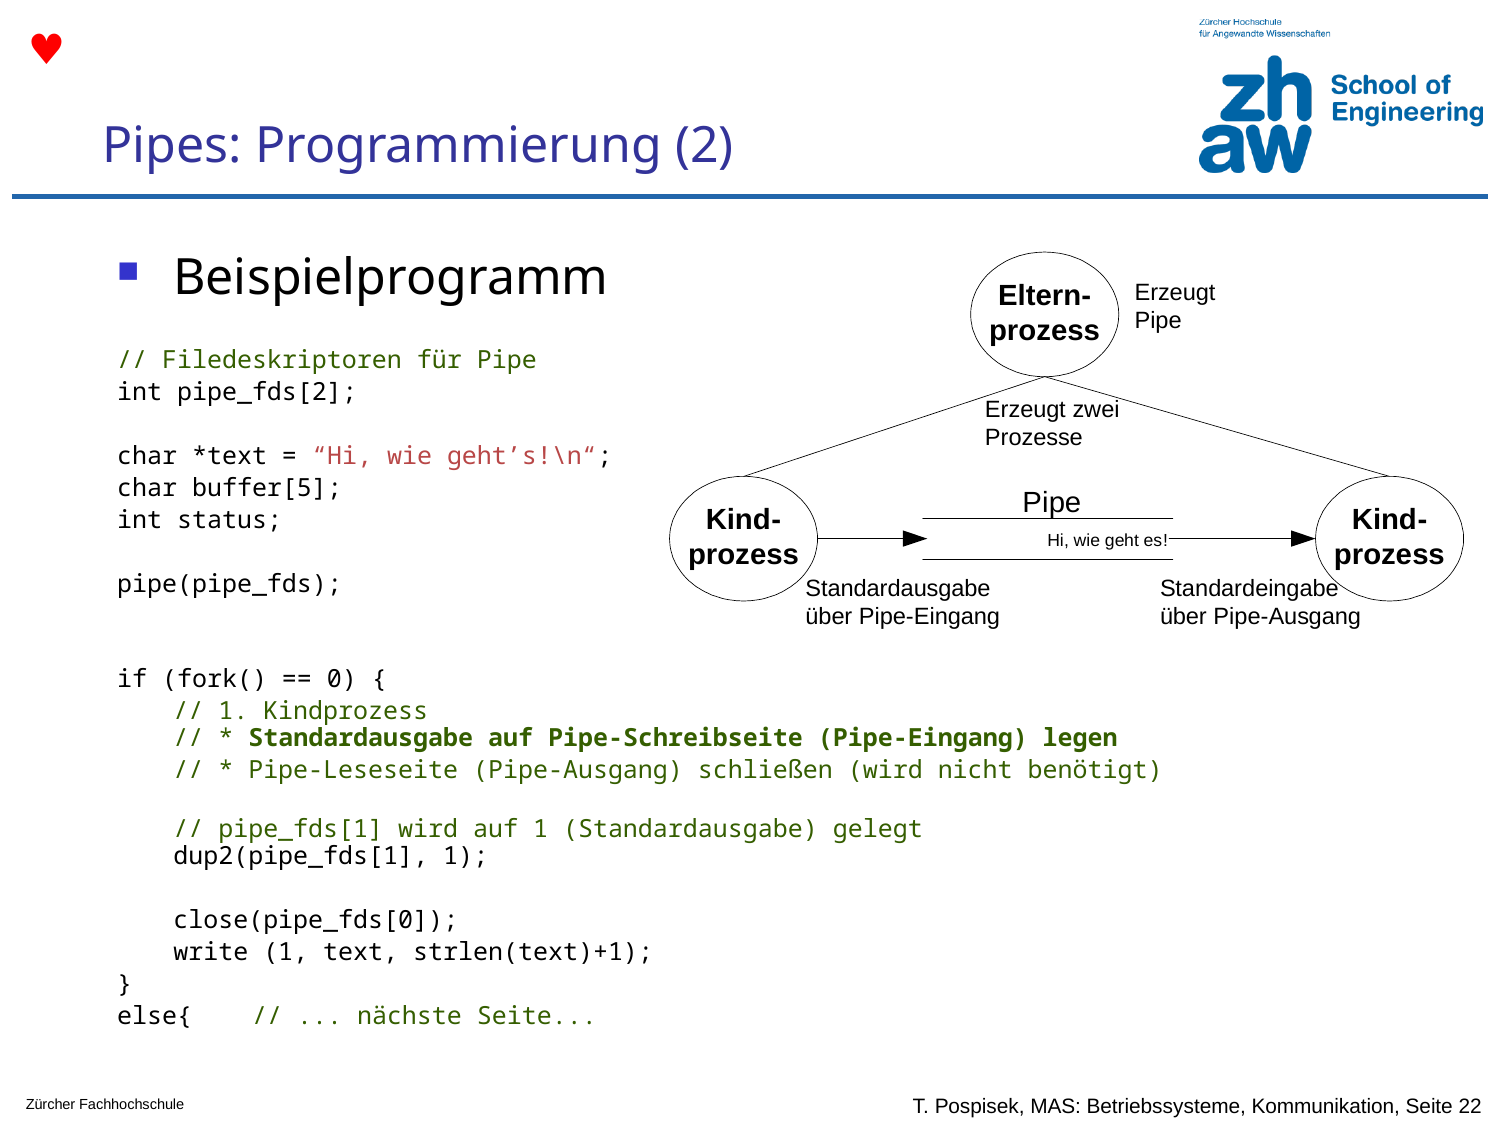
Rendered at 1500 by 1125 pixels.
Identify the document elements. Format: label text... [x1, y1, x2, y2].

picture [665, 248, 1468, 661]
picture [1199, 19, 1483, 173]
title Pipes: Programmierung (2) [87, 42, 1388, 181]
list Beispielprogramm // Filedeskriptoren für Pipe int pipe_fds[2]; char *text = “Hi, wie geht’s!\n“; char buffer[5]; int status; pipe(pipe_fds); if (fork() == 0) { // 1. Kindprozess // * Standardausgabe auf Pipe-Schreibseite (Pipe-Eingang) legen // * Pipe-Leseseite (Pipe-Ausgang) schließen (wird nicht benötigt) // pipe_fds[1] wird auf 1 (Standardausgabe) gelegt dup2(pipe_fds[1], 1); close(pipe_fds[0]); write (1, text, strlen(text)+1); } else{ // ... nächste Seite... [102, 243, 1327, 815]
text_box ♥️ [13, 12, 95, 84]
